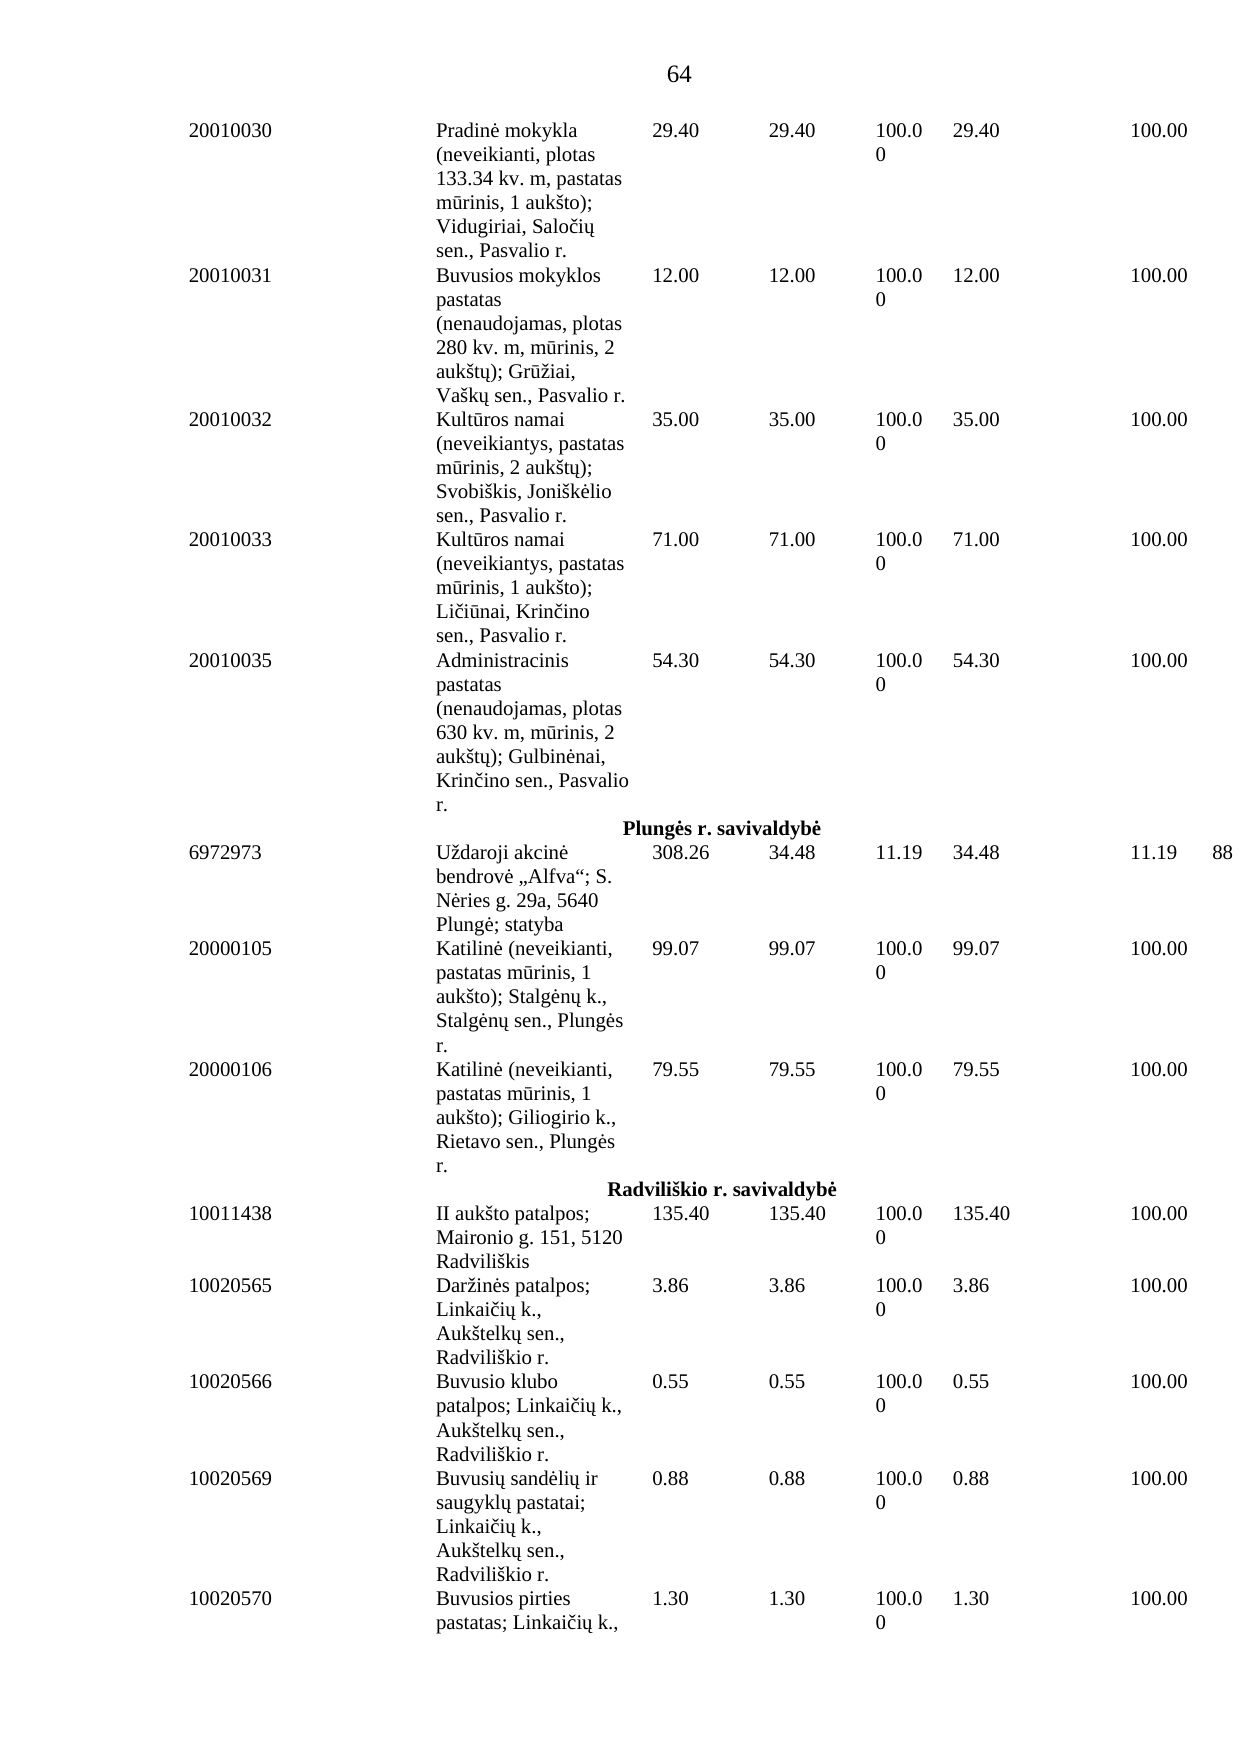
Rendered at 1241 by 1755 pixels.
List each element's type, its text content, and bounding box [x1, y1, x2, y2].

table_cell 99.07 [941, 936, 1119, 1057]
table_cell 12.00 [641, 263, 757, 407]
table_cell 71.00 [941, 527, 1119, 647]
table_cell 100.00 [864, 1273, 941, 1369]
table_cell 20010031 [177, 263, 424, 407]
table_cell [1201, 1369, 1240, 1466]
table_cell Katilinė (neveikianti, pastatas mūrinis, 1 aukšto); Giliogirio k., Rietavo sen., Plungės r. [425, 1057, 641, 1177]
table_cell 1.30 [941, 1586, 1119, 1634]
table_cell 100.00 [1119, 527, 1201, 647]
table_cell 100.00 [1119, 1273, 1201, 1369]
table_cell Radviliškio r. savivaldybė [177, 1177, 1240, 1201]
table_cell [1201, 118, 1240, 262]
table_cell 100.00 [1119, 118, 1201, 262]
table_cell 71.00 [757, 527, 864, 647]
table_cell 79.55 [641, 1057, 757, 1177]
table_cell 54.30 [757, 648, 864, 816]
table_cell Katilinė (neveikianti, pastatas mūrinis, 1 aukšto); Stalgėnų k., Stalgėnų sen., Plungės r. [425, 936, 641, 1057]
table_cell 0.88 [757, 1466, 864, 1586]
table_cell 3.86 [641, 1273, 757, 1369]
table_cell 35.00 [757, 407, 864, 527]
table_cell 1.30 [757, 1586, 864, 1634]
table_cell 35.00 [941, 407, 1119, 527]
table_cell [1201, 1201, 1240, 1273]
table_cell 100.00 [1119, 648, 1201, 816]
table_cell 100.00 [1119, 263, 1201, 407]
table_cell 100.00 [864, 1369, 941, 1466]
table_cell 79.55 [757, 1057, 864, 1177]
table_cell [1201, 1057, 1240, 1177]
table_cell [1201, 527, 1240, 647]
table_cell Pradinė mokykla (neveikianti, plotas 133.34 kv. m, pastatas mūrinis, 1 aukšto); Vidugiriai, Saločių sen., Pasvalio r. [425, 118, 641, 262]
table_cell [1201, 263, 1240, 407]
table_cell 20000106 [177, 1057, 424, 1177]
table_cell 0.88 [641, 1466, 757, 1586]
table_cell 100.00 [1119, 1057, 1201, 1177]
table_cell 0.55 [757, 1369, 864, 1466]
table_cell Uždaroji akcinė bendrovė „Alfva“; S. Nėries g. 29a, 5640 Plungė; statyba [425, 840, 641, 936]
table_cell 100.00 [1119, 407, 1201, 527]
table_cell 99.07 [641, 936, 757, 1057]
table_cell 100.00 [1119, 1466, 1201, 1586]
table_cell Buvusio klubo patalpos; Linkaičių k., Aukštelkų sen., Radviliškio r. [425, 1369, 641, 1466]
table_cell 1.30 [641, 1586, 757, 1634]
table_cell 20000105 [177, 936, 424, 1057]
table_cell 71.00 [641, 527, 757, 647]
table_cell 12.00 [757, 263, 864, 407]
table_cell 35.00 [641, 407, 757, 527]
table_cell 29.40 [641, 118, 757, 262]
table_cell 308.26 [641, 840, 757, 936]
table_cell 88 [1201, 840, 1240, 936]
table_cell Buvusių sandėlių ir saugyklų pastatai; Linkaičių k., Aukštelkų sen., Radviliškio r. [425, 1466, 641, 1586]
table_cell 54.30 [941, 648, 1119, 816]
table_cell 135.40 [641, 1201, 757, 1273]
table_cell [1201, 1466, 1240, 1586]
table_cell 20010033 [177, 527, 424, 647]
table_cell 99.07 [757, 936, 864, 1057]
table_cell Buvusios pirties pastatas; Linkaičių k., [425, 1586, 641, 1634]
table_cell 10020570 [177, 1586, 424, 1634]
table_cell 54.30 [641, 648, 757, 816]
table_cell [1201, 407, 1240, 527]
table_cell 20010030 [177, 118, 424, 262]
table_cell 0.88 [941, 1466, 1119, 1586]
table_cell Plungės r. savivaldybė [177, 816, 1240, 840]
table_cell [1201, 936, 1240, 1057]
table_cell 100.00 [864, 1201, 941, 1273]
table_cell 135.40 [941, 1201, 1119, 1273]
table_cell Daržinės patalpos; Linkaičių k., Aukštelkų sen., Radviliškio r. [425, 1273, 641, 1369]
table_cell 100.00 [864, 118, 941, 262]
table_cell 0.55 [641, 1369, 757, 1466]
table_cell 11.19 [1119, 840, 1201, 936]
table_cell [1201, 1273, 1240, 1369]
table_cell 10020569 [177, 1466, 424, 1586]
table_cell Buvusios mokyklos pastatas (nenaudojamas, plotas 280 kv. m, mūrinis, 2 aukštų); Grūžiai, Vaškų sen., Pasvalio r. [425, 263, 641, 407]
table_cell 79.55 [941, 1057, 1119, 1177]
table_cell [1201, 1586, 1240, 1634]
table_cell 34.48 [941, 840, 1119, 936]
table_cell 34.48 [757, 840, 864, 936]
table_cell 135.40 [757, 1201, 864, 1273]
table_cell 100.00 [1119, 1201, 1201, 1273]
table_cell 20010032 [177, 407, 424, 527]
table_cell 100.00 [864, 1057, 941, 1177]
table_cell 100.00 [864, 263, 941, 407]
table_cell Kultūros namai (neveikiantys, pastatas mūrinis, 2 aukštų); Svobiškis, Joniškėlio sen., Pasvalio r. [425, 407, 641, 527]
table_cell 100.00 [864, 1586, 941, 1634]
table_cell II aukšto patalpos; Maironio g. 151, 5120 Radviliškis [425, 1201, 641, 1273]
table_cell 100.00 [864, 936, 941, 1057]
table_cell 100.00 [864, 407, 941, 527]
table_cell 10020565 [177, 1273, 424, 1369]
table_cell Administracinis pastatas (nenaudojamas, plotas 630 kv. m, mūrinis, 2 aukštų); Gulbinėnai, Krinčino sen., Pasvalio r. [425, 648, 641, 816]
table_cell 100.00 [1119, 1369, 1201, 1466]
table_cell 12.00 [941, 263, 1119, 407]
table_cell 6972973 [177, 840, 424, 936]
table_cell 29.40 [941, 118, 1119, 262]
table_cell 20010035 [177, 648, 424, 816]
table_cell 11.19 [864, 840, 941, 936]
table_cell 100.00 [1119, 936, 1201, 1057]
table_cell 0.55 [941, 1369, 1119, 1466]
table_cell 29.40 [757, 118, 864, 262]
table_cell 100.00 [864, 1466, 941, 1586]
table_cell 3.86 [757, 1273, 864, 1369]
table_cell 3.86 [941, 1273, 1119, 1369]
table_cell 100.00 [1119, 1586, 1201, 1634]
table_cell 10011438 [177, 1201, 424, 1273]
table_cell Kultūros namai (neveikiantys, pastatas mūrinis, 1 aukšto); Ličiūnai, Krinčino sen., Pasvalio r. [425, 527, 641, 647]
table_cell [1201, 648, 1240, 816]
table_cell 10020566 [177, 1369, 424, 1466]
table_cell 100.00 [864, 648, 941, 816]
table_cell 100.00 [864, 527, 941, 647]
